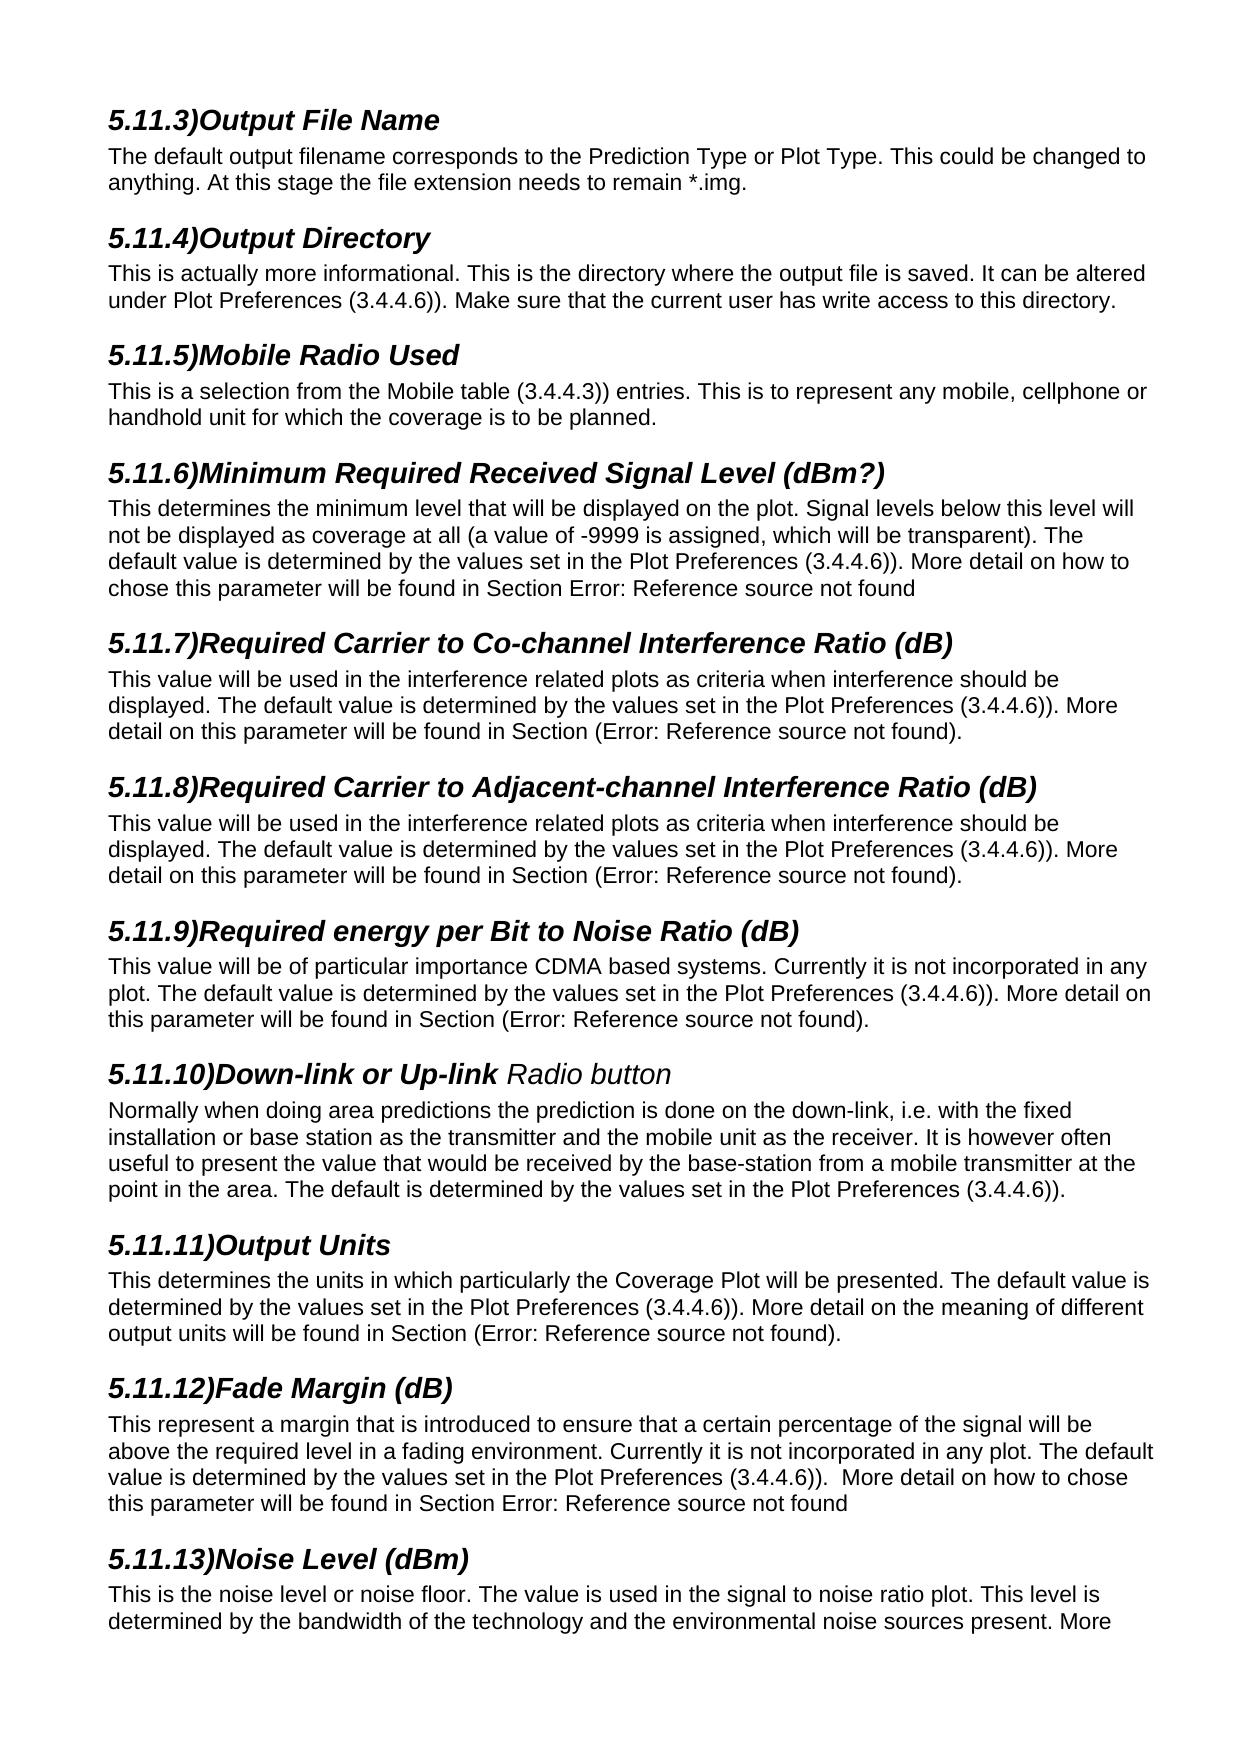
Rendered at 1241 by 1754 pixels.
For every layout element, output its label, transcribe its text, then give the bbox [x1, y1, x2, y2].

subtitle Output Directory [108, 221, 1156, 254]
text This determines the units in which particularly the Coverage Plot will be presented. The default value is determined by the values set in the Plot Preferences (3.4.4.6)). More detail on the meaning of different output units will be found in Section (Error: Reference source not found). [108, 1267, 1156, 1346]
text This determines the minimum level that will be displayed on the plot. Signal levels below this level will not be displayed as coverage at all (a value of -9999 is assigned, which will be transparent). The default value is determined by the values set in the Plot Preferences (3.4.4.6)). More detail on how to chose this parameter will be found in Section Error: Reference source not found [108, 495, 1156, 601]
text The default output filename corresponds to the Prediction Type or Plot Type. This could be changed to anything. At this stage the file extension needs to remain *.img. [108, 143, 1156, 196]
text Normally when doing area predictions the prediction is done on the down-link, i.e. with the fixed installation or base station as the transmitter and the mobile unit as the receiver. It is however often useful to present the value that would be received by the base-station from a mobile transmitter at the point in the area. The default is determined by the values set in the Plot Preferences (3.4.4.6)). [108, 1097, 1156, 1203]
subtitle Output Units [108, 1228, 1156, 1261]
subtitle Required energy per Bit to Noise Ratio (dB) [108, 913, 1156, 947]
subtitle Required Carrier to Co-channel Interference Ratio (dB) [108, 626, 1156, 659]
text This is a selection from the Mobile table (3.4.4.3)) entries. This is to represent any mobile, cellphone or handhold unit for which the coverage is to be planned. [108, 378, 1156, 431]
subtitle Required Carrier to Adjacent-channel Interference Ratio (dB) [108, 770, 1156, 803]
subtitle Mobile Radio Used [108, 338, 1156, 372]
subtitle Noise Level (dBm) [108, 1542, 1156, 1575]
text This is the noise level or noise floor. The value is used in the signal to noise ratio plot. This level is determined by the bandwidth of the technology and the environmental noise sources present. More [108, 1581, 1156, 1634]
text This value will be of particular importance CDMA based systems. Currently it is not incorporated in any plot. The default value is determined by the values set in the Plot Preferences (3.4.4.6)). More detail on this parameter will be found in Section (Error: Reference source not found). [108, 953, 1156, 1032]
subtitle Output File Name [108, 103, 1156, 137]
subtitle Minimum Required Received Signal Level (dBm?) [108, 456, 1156, 489]
text This value will be used in the interference related plots as criteria when interference should be displayed. The default value is determined by the values set in the Plot Preferences (3.4.4.6)). More detail on this parameter will be found in Section (Error: Reference source not found). [108, 666, 1156, 745]
text This represent a margin that is introduced to ensure that a certain percentage of the signal will be above the required level in a fading environment. Currently it is not incorporated in any plot. The default value is determined by the values set in the Plot Preferences (3.4.4.6)). More detail on how to chose this parameter will be found in Section Error: Reference source not found [108, 1411, 1156, 1517]
subtitle Fade Margin (dB) [108, 1371, 1156, 1405]
subtitle Down-link or Up-link Radio button [108, 1057, 1156, 1091]
text This value will be used in the interference related plots as criteria when interference should be displayed. The default value is determined by the values set in the Plot Preferences (3.4.4.6)). More detail on this parameter will be found in Section (Error: Reference source not found). [108, 809, 1156, 888]
text This is actually more informational. This is the directory where the output file is saved. It can be altered under Plot Preferences (3.4.4.6)). Make sure that the current user has write access to this directory. [108, 260, 1156, 313]
